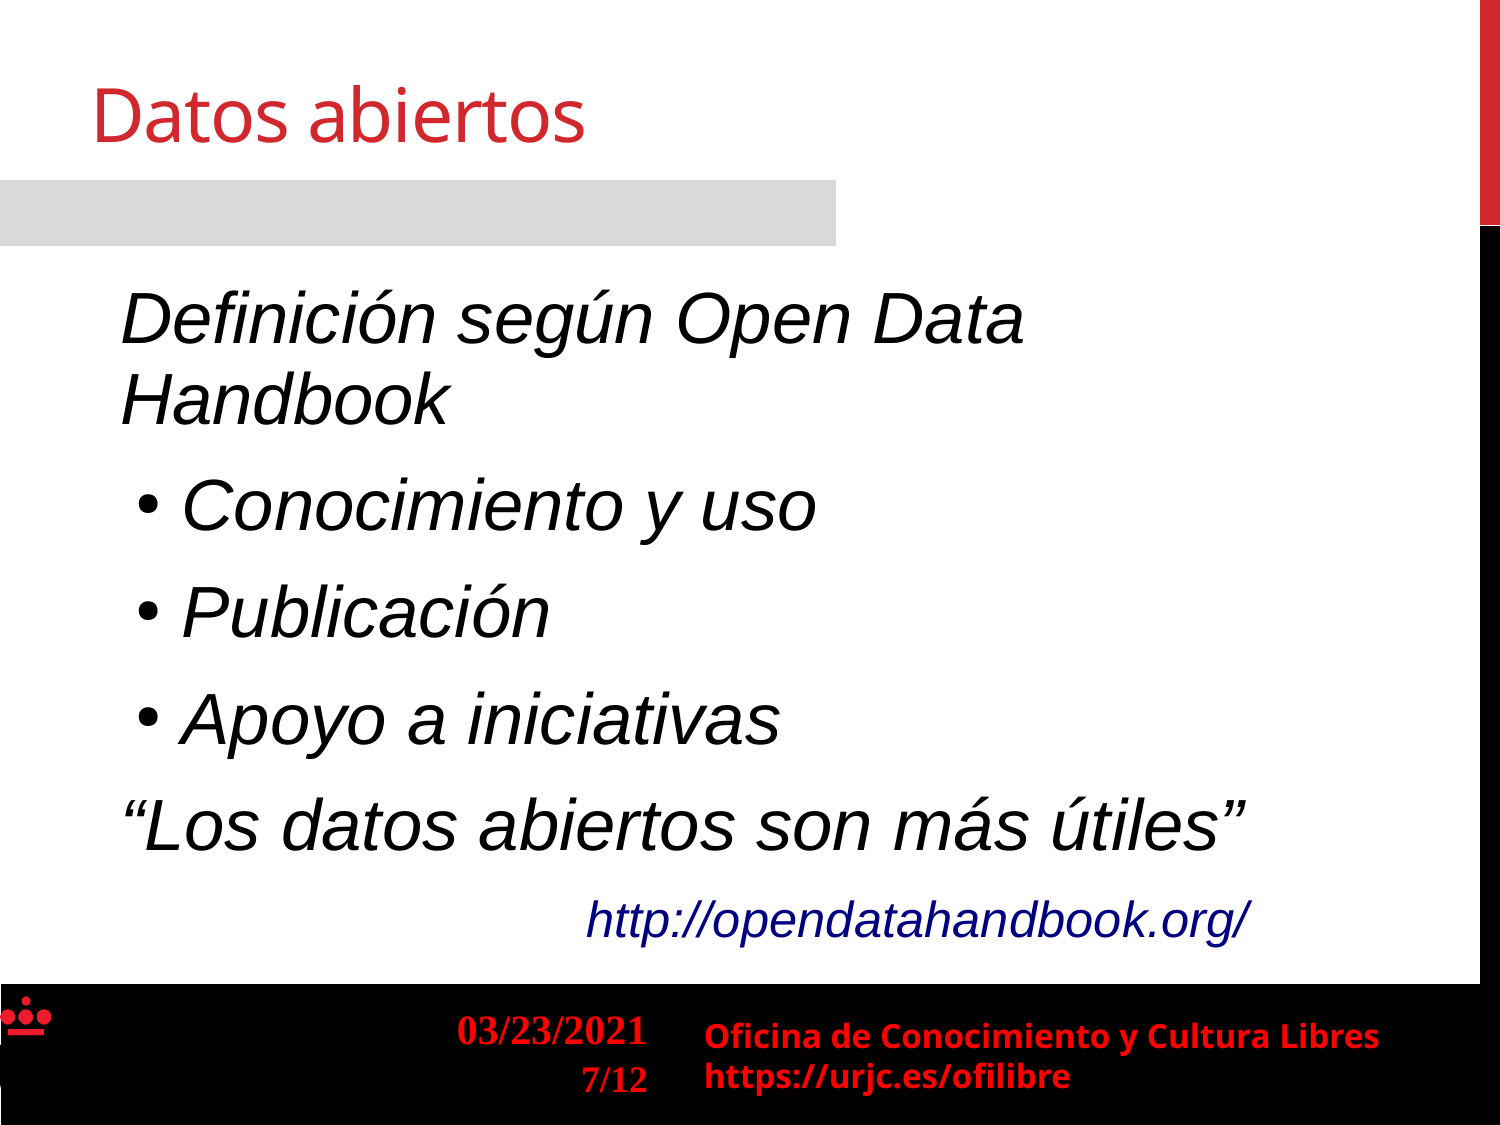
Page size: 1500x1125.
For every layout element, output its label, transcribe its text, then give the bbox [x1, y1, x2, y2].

text_box Datos abiertos [0, 24, 1326, 172]
title [75, 15, 1425, 172]
list Definición según Open Data Handbook Conocimiento y uso Publicación Apoyo a iniciativas “Los datos abiertos son más útiles” http://opendatahandbook.org/ [105, 270, 1351, 961]
